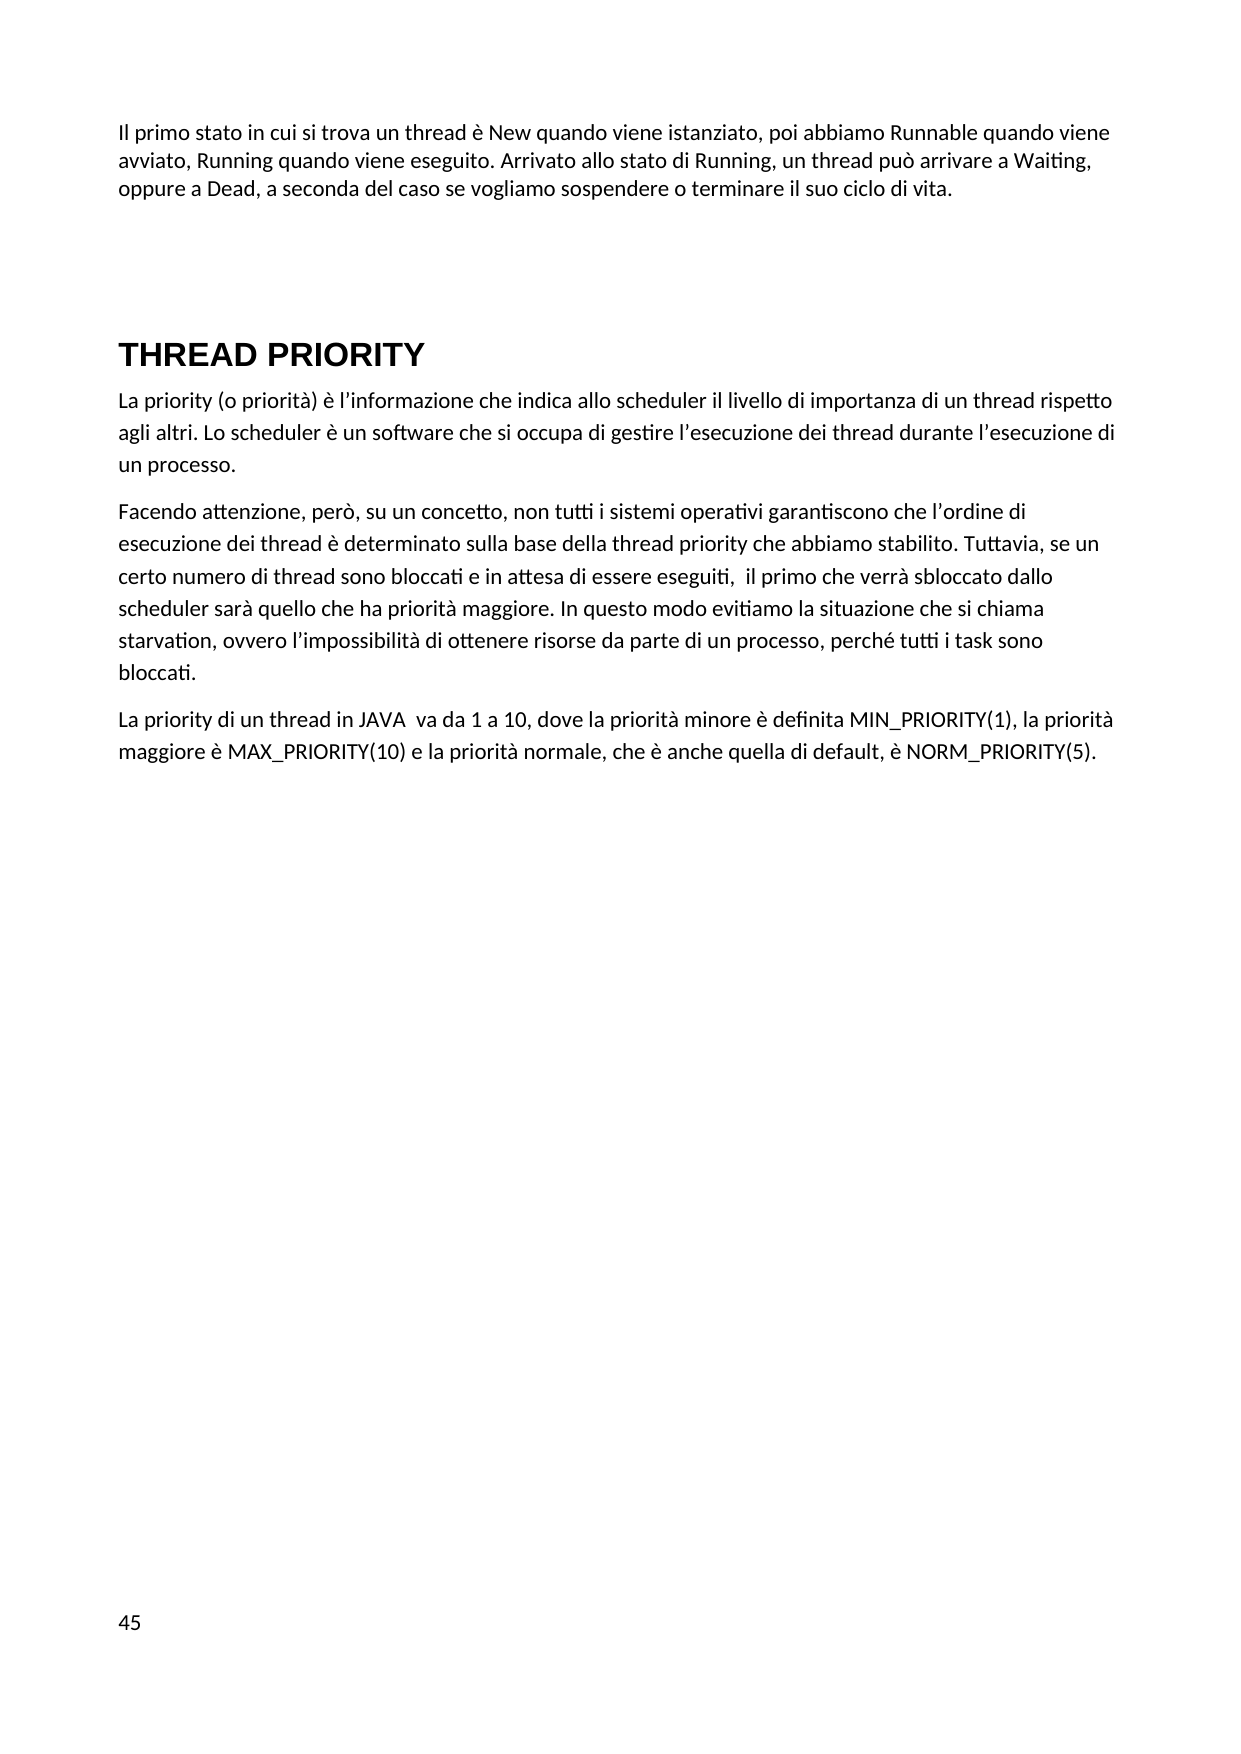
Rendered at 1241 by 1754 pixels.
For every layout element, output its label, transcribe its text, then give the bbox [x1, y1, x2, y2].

text La priority (o priorità) è l’informazione che indica allo scheduler il livello di importanza di un thread rispetto agli altri. Lo scheduler è un software che si occupa di gestire l’esecuzione dei thread durante l’esecuzione di un processo. [118, 386, 1122, 479]
text Facendo attenzione, però, su un concetto, non tutti i sistemi operativi garantiscono che l’ordine di esecuzione dei thread è determinato sulla base della thread priority che abbiamo stabilito. Tuttavia, se un certo numero di thread sono bloccati e in attesa di essere eseguiti, il primo che verrà sbloccato dallo scheduler sarà quello che ha priorità maggiore. In questo modo evitiamo la situazione che si chiama starvation, ovvero l’impossibilità di ottenere risorse da parte di un processo, perché tutti i task sono bloccati. [118, 497, 1122, 686]
text La priority di un thread in JAVA va da 1 a 10, dove la priorità minore è definita MIN_PRIORITY(1), la priorità maggiore è MAX_PRIORITY(10) e la priorità normale, che è anche quella di default, è NORM_PRIORITY(5). [118, 705, 1122, 765]
text Il primo stato in cui si trova un thread è New quando viene istanziato, poi abbiamo Runnable quando viene avviato, Running quando viene eseguito. Arrivato allo stato di Running, un thread può arrivare a Waiting, oppure a Dead, a seconda del caso se vogliamo sospendere o terminare il suo ciclo di vita. [118, 118, 1122, 202]
subtitle THREAD PRIORITY [118, 335, 1122, 374]
